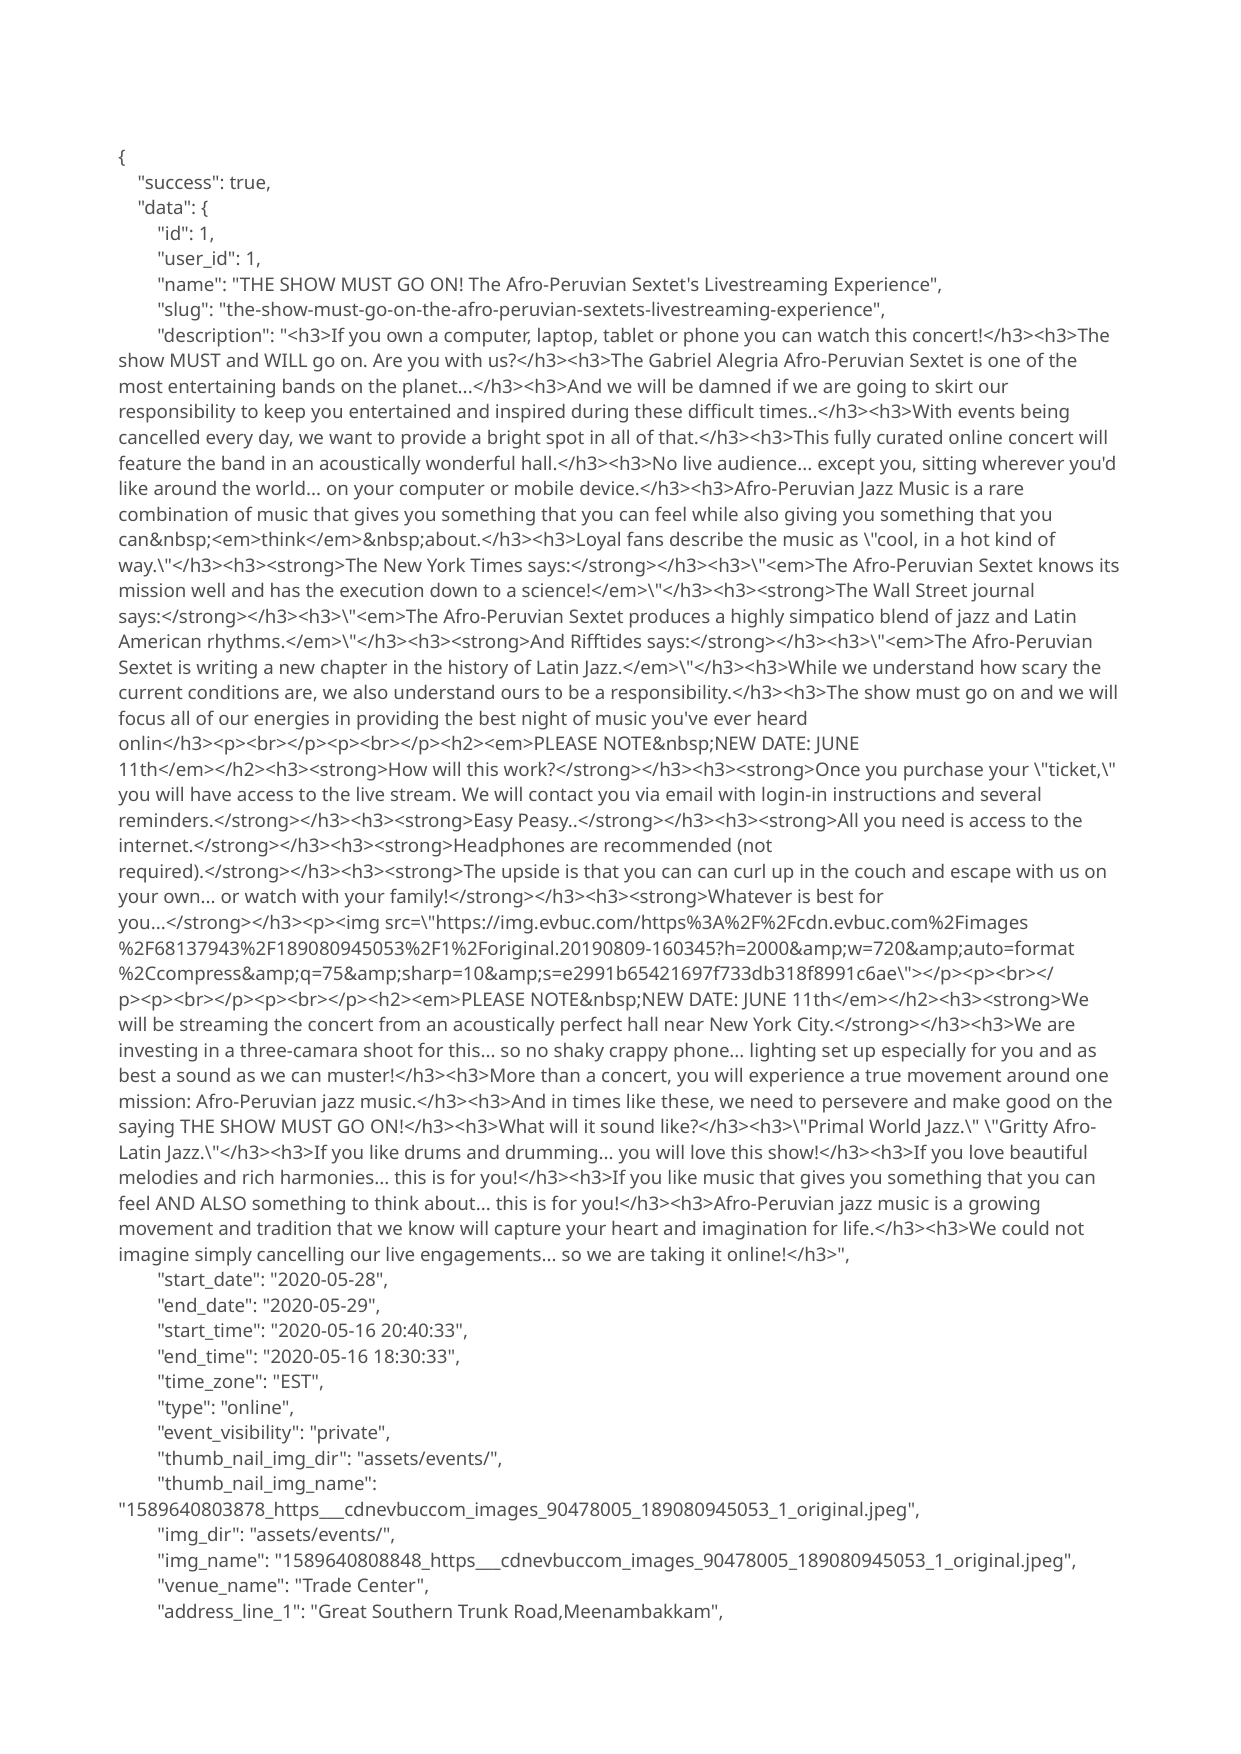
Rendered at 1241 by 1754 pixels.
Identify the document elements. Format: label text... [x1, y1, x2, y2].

text "name": "THE SHOW MUST GO ON! The Afro-Peruvian Sextet's Livestreaming Experience", [118, 271, 1122, 297]
text "img_dir": "assets/events/", [118, 1522, 1122, 1547]
text { [118, 144, 1122, 169]
text "time_zone": "EST", [118, 1369, 1122, 1394]
text "end_time": "2020-05-16 18:30:33", [118, 1343, 1122, 1369]
text "start_time": "2020-05-16 20:40:33", [118, 1318, 1122, 1343]
text "thumb_nail_img_dir": "assets/events/", [118, 1445, 1122, 1471]
text "description": "<h3>If you own a computer, laptop, tablet or phone you can watch this concert!</h3><h3>The show MUST and WILL go on. Are you with us?</h3><h3>The Gabriel Alegria Afro-Peruvian Sextet is one of the most entertaining bands on the planet...</h3><h3>And we will be damned if we are going to skirt our responsibility to keep you entertained and inspired during these difficult times..</h3><h3>With events being cancelled every day, we want to provide a bright spot in all of that.</h3><h3>This fully curated online concert will feature the band in an acoustically wonderful hall.</h3><h3>No live audience... except you, sitting wherever you'd like around the world... on your computer or mobile device.</h3><h3>Afro-Peruvian Jazz Music is a rare combination of music that gives you something that you can feel while also giving you something that you can&nbsp;<em>think</em>&nbsp;about.</h3><h3>Loyal fans describe the music as \"cool, in a hot kind of way.\"</h3><h3><strong>The New York Times says:</strong></h3><h3>\"<em>The Afro-Peruvian Sextet knows its mission well and has the execution down to a science!</em>\"</h3><h3><strong>The Wall Street journal says:</strong></h3><h3>\"<em>The Afro-Peruvian Sextet produces a highly simpatico blend of jazz and Latin American rhythms.</em>\"</h3><h3><strong>And Rifftides says:</strong></h3><h3>\"<em>The Afro-Peruvian Sextet is writing a new chapter in the history of Latin Jazz.</em>\"</h3><h3>While we understand how scary the current conditions are, we also understand ours to be a responsibility.</h3><h3>The show must go on and we will focus all of our energies in providing the best night of music you've ever heard onlin</h3><p><br></p><p><br></p><h2><em>PLEASE NOTE&nbsp;NEW DATE: JUNE 11th</em></h2><h3><strong>How will this work?</strong></h3><h3><strong>Once you purchase your \"ticket,\" you will have access to the live stream. We will contact you via email with login-in instructions and several reminders.</strong></h3><h3><strong>Easy Peasy..</strong></h3><h3><strong>All you need is access to the internet.</strong></h3><h3><strong>Headphones are recommended (not required).</strong></h3><h3><strong>The upside is that you can can curl up in the couch and escape with us on your own... or watch with your family!</strong></h3><h3><strong>Whatever is best for you...</strong></h3><p><img src=\"https://img.evbuc.com/https%3A%2F%2Fcdn.evbuc.com%2Fimages%2F68137943%2F189080945053%2F1%2Foriginal.20190809-160345?h=2000&amp;w=720&amp;auto=format%2Ccompress&amp;q=75&amp;sharp=10&amp;s=e2991b65421697f733db318f8991c6ae\"></p><p><br></p><p><br></p><p><br></p><h2><em>PLEASE NOTE&nbsp;NEW DATE: JUNE 11th</em></h2><h3><strong>We will be streaming the concert from an acoustically perfect hall near New York City.</strong></h3><h3>We are investing in a three-camara shoot for this... so no shaky crappy phone... lighting set up especially for you and as best a sound as we can muster!</h3><h3>More than a concert, you will experience a true movement around one mission: Afro-Peruvian jazz music.</h3><h3>And in times like these, we need to persevere and make good on the saying THE SHOW MUST GO ON!</h3><h3>What will it sound like?</h3><h3>\"Primal World Jazz.\" \"Gritty Afro-Latin Jazz.\"</h3><h3>If you like drums and drumming... you will love this show!</h3><h3>If you love beautiful melodies and rich harmonies... this is for you!</h3><h3>If you like music that gives you something that you can feel AND ALSO something to think about... this is for you!</h3><h3>Afro-Peruvian jazz music is a growing movement and tradition that we know will capture your heart and imagination for life.</h3><h3>We could not imagine simply cancelling our live engagements... so we are taking it online!</h3>", [118, 322, 1122, 1267]
text "data": { [118, 195, 1122, 220]
text "id": 1, [118, 220, 1122, 246]
text "slug": "the-show-must-go-on-the-afro-peruvian-sextets-livestreaming-experience", [118, 297, 1122, 322]
text "venue_name": "Trade Center", [118, 1573, 1122, 1598]
text "thumb_nail_img_name": "1589640803878_https___cdnevbuccom_images_90478005_189080945053_1_original.jpeg", [118, 1471, 1122, 1522]
text "type": "online", [118, 1394, 1122, 1420]
text "start_date": "2020-05-28", [118, 1267, 1122, 1292]
text "event_visibility": "private", [118, 1420, 1122, 1445]
text "address_line_1": "Great Southern Trunk Road,Meenambakkam", [118, 1598, 1122, 1624]
text "user_id": 1, [118, 246, 1122, 271]
text "success": true, [118, 169, 1122, 195]
text "end_date": "2020-05-29", [118, 1292, 1122, 1318]
text "img_name": "1589640808848_https___cdnevbuccom_images_90478005_189080945053_1_original.jpeg", [118, 1547, 1122, 1573]
